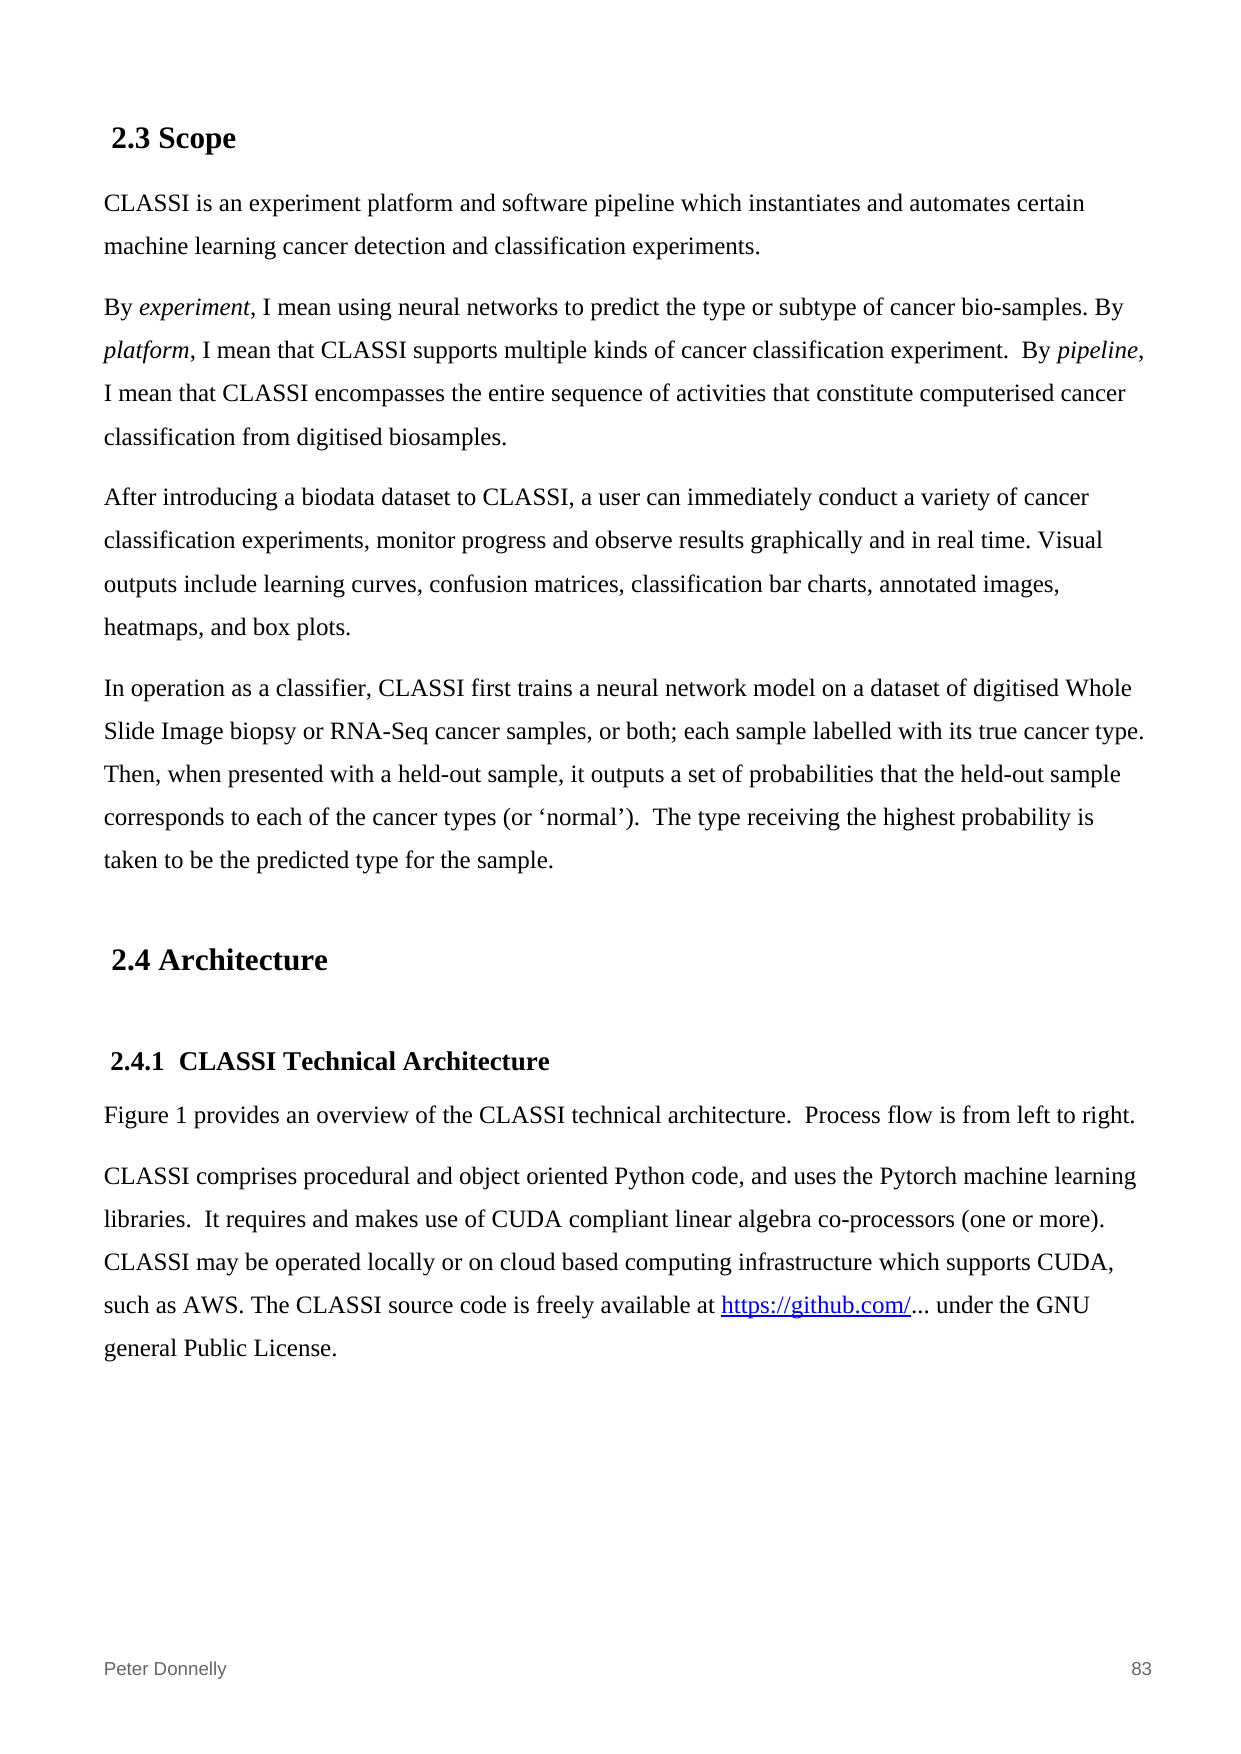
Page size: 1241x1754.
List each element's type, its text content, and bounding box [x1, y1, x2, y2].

text By experiment, I mean using neural networks to predict the type or subtype of cancer bio-samples. By platform, I mean that CLASSI supports multiple kinds of cancer classification experiment. By pipeline, I mean that CLASSI encompasses the entire sequence of activities that constitute computerised cancer classification from digitised biosamples. [103, 292, 1146, 450]
text CLASSI is an experiment platform and software pipeline which instantiates and automates certain machine learning cancer detection and classification experiments. [103, 188, 1146, 260]
text CLASSI comprises procedural and object oriented Python code, and uses the Pytorch machine learning libraries. It requires and makes use of CUDA compliant linear algebra co-processors (one or more). CLASSI may be operated locally or on cloud based computing infrastructure which supports CUDA, such as AWS. The CLASSI source code is freely available at https://github.com/... under the GNU general Public License. [103, 1161, 1146, 1362]
subtitle Architecture [103, 941, 1146, 977]
text In operation as a classifier, CLASSI first trains a neural network model on a dataset of digitised Whole Slide Image biopsy or RNA-Seq cancer samples, or both; each sample labelled with its true cancer type. Then, when presented with a held-out sample, it outputs a set of probabilities that the held-out sample corresponds to each of the cancer types (or ‘normal’). The type receiving the highest probability is taken to be the predicted type for the sample. [103, 673, 1146, 874]
subtitle CLASSI Technical Architecture [103, 1045, 1146, 1076]
text After introducing a biodata dataset to CLASSI, a user can immediately conduct a variety of cancer classification experiments, monitor progress and observe results graphically and in real time. Visual outputs include learning curves, confusion matrices, classification bar charts, annotated images, heatmaps, and box plots. [103, 482, 1146, 641]
text Figure 1 provides an overview of the CLASSI technical architecture. Process flow is from left to right. [103, 1100, 1146, 1129]
subtitle Scope [103, 120, 1146, 156]
